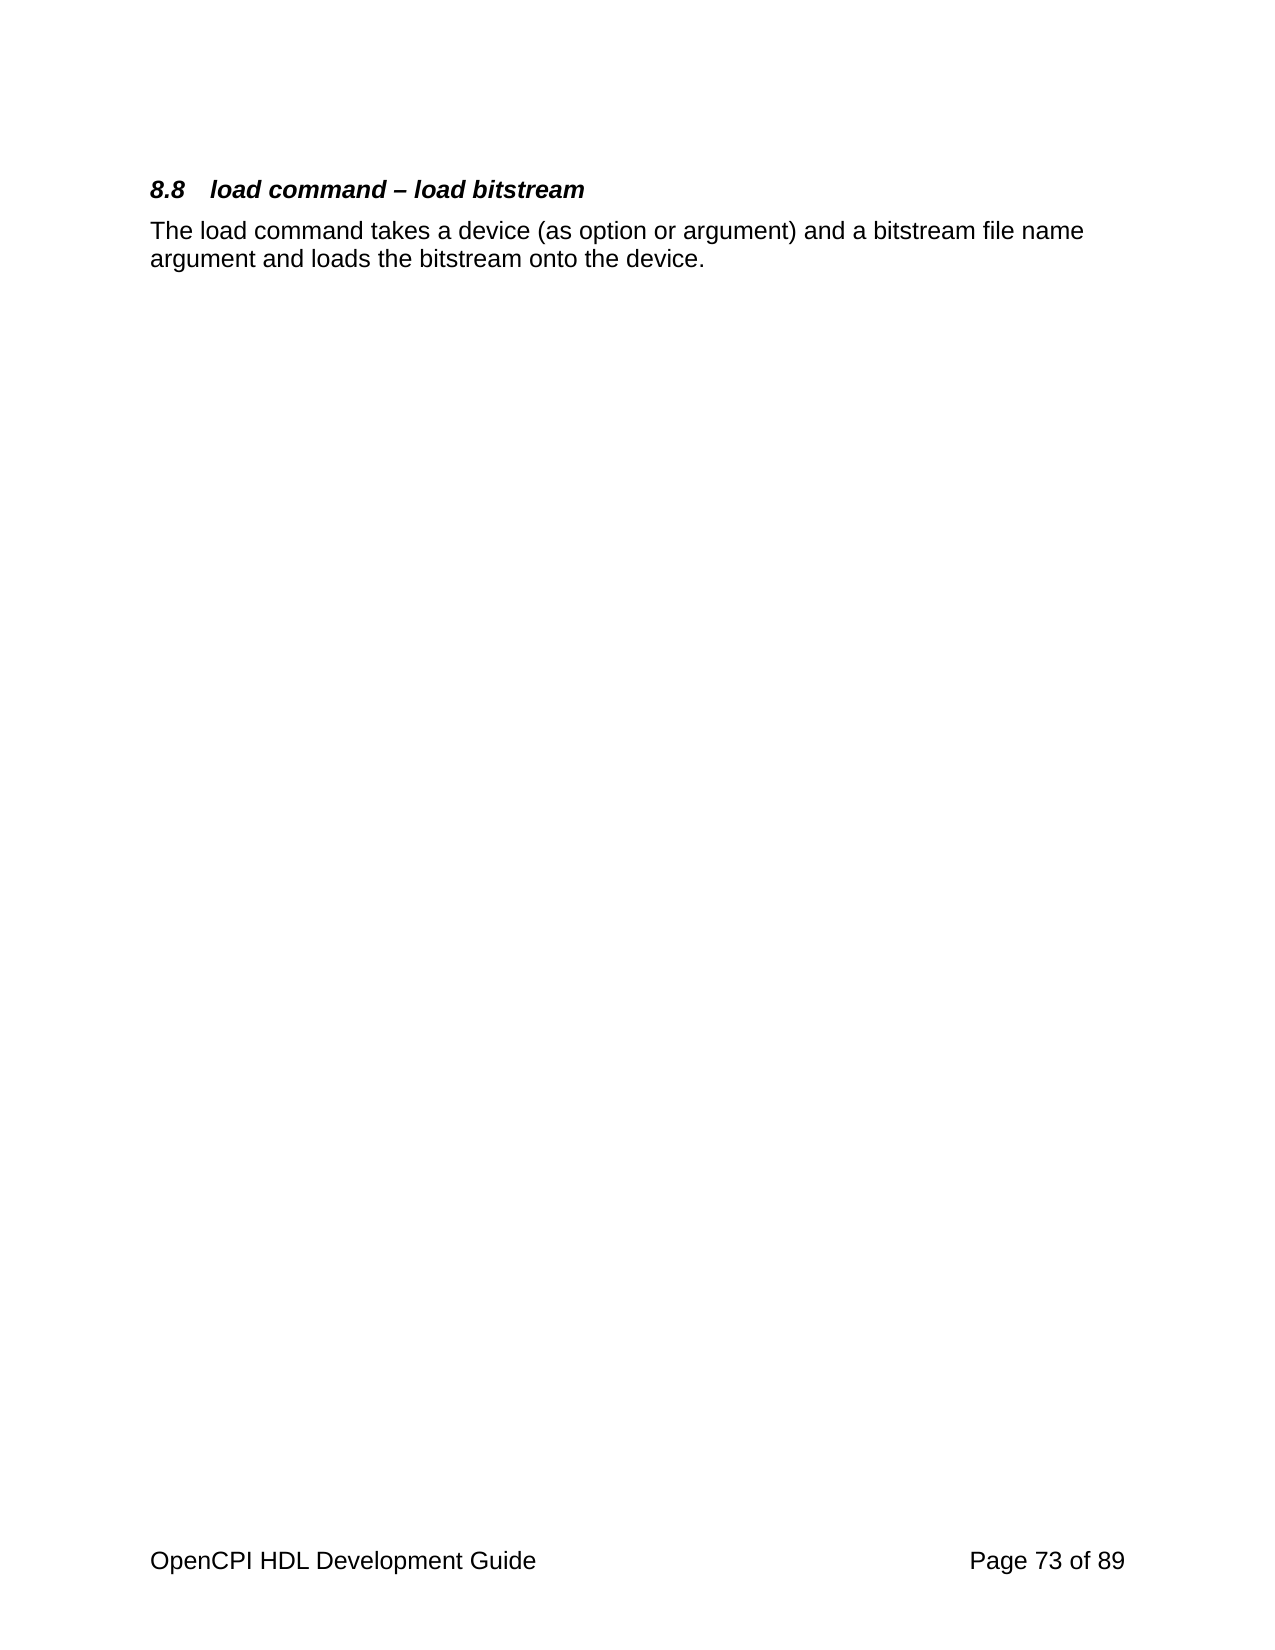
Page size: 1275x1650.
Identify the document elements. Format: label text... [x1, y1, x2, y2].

subtitle load command – load bitstream [150, 175, 1125, 204]
text The load command takes a device (as option or argument) and a bitstream file name argument and loads the bitstream onto the device. [150, 216, 1125, 273]
